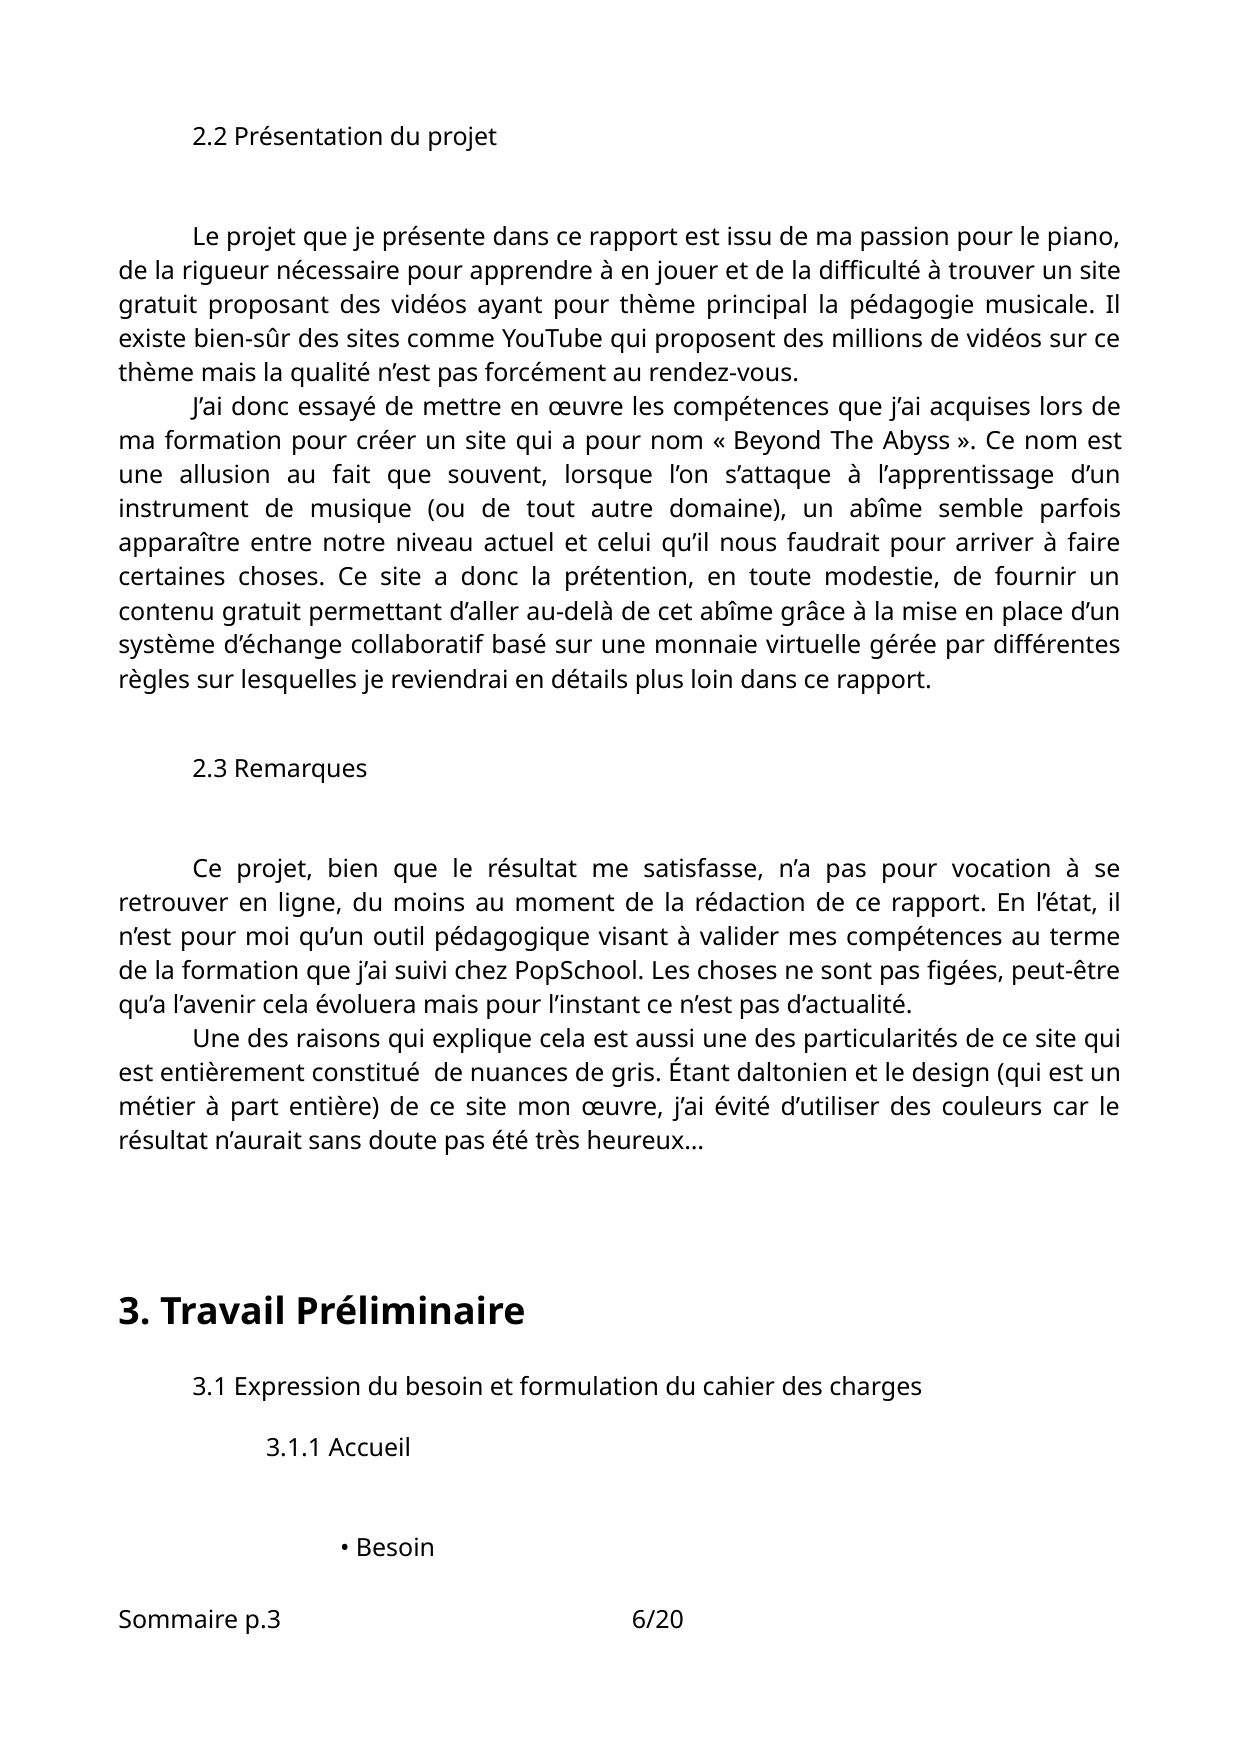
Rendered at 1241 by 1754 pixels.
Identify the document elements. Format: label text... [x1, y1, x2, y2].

text Une des raisons qui explique cela est aussi une des particularités de ce site qui est entièrement constitué de nuances de gris. Étant daltonien et le design (qui est un métier à part entière) de ce site mon œuvre, j’ai évité d’utiliser des couleurs car le résultat n’aurait sans doute pas été très heureux… [118, 1021, 1122, 1157]
subtitle 3.1 Expression du besoin et formulation du cahier des charges [118, 1369, 1122, 1403]
text J’ai donc essayé de mettre en œuvre les compétences que j’ai acquises lors de ma formation pour créer un site qui a pour nom « Beyond The Abyss ». Ce nom est une allusion au fait que souvent, lorsque l’on s’attaque à l’apprentissage d’un instrument de musique (ou de tout autre domaine), un abîme semble parfois apparaître entre notre niveau actuel et celui qu’il nous faudrait pour arriver à faire certaines choses. Ce site a donc la prétention, en toute modestie, de fournir un contenu gratuit permettant d’aller au-delà de cet abîme grâce à la mise en place d’un système d’échange collaboratif basé sur une monnaie virtuelle gérée par différentes règles sur lesquelles je reviendrai en détails plus loin dans ce rapport. [118, 389, 1122, 695]
subtitle 3.1.1 Accueil [118, 1430, 1122, 1464]
subtitle 3. Travail Préliminaire [118, 1284, 1122, 1335]
text Ce projet, bien que le résultat me satisfasse, n’a pas pour vocation à se retrouver en ligne, du moins au moment de la rédaction de ce rapport. En l’état, il n’est pour moi qu’un outil pédagogique visant à valider mes compétences au terme de la formation que j’ai suivi chez PopSchool. Les choses ne sont pas figées, peut-être qu’a l’avenir cela évoluera mais pour l’instant ce n’est pas d’actualité. [118, 851, 1122, 1021]
subtitle 2.3 Remarques [118, 750, 1122, 784]
subtitle 2.2 Présentation du projet [118, 118, 1122, 152]
text • Besoin [118, 1530, 1122, 1564]
text Le projet que je présente dans ce rapport est issu de ma passion pour le piano, de la rigueur nécessaire pour apprendre à en jouer et de la difficulté à trouver un site gratuit proposant des vidéos ayant pour thème principal la pédagogie musicale. Il existe bien-sûr des sites comme YouTube qui proposent des millions de vidéos sur ce thème mais la qualité n’est pas forcément au rendez-vous. [118, 218, 1122, 389]
